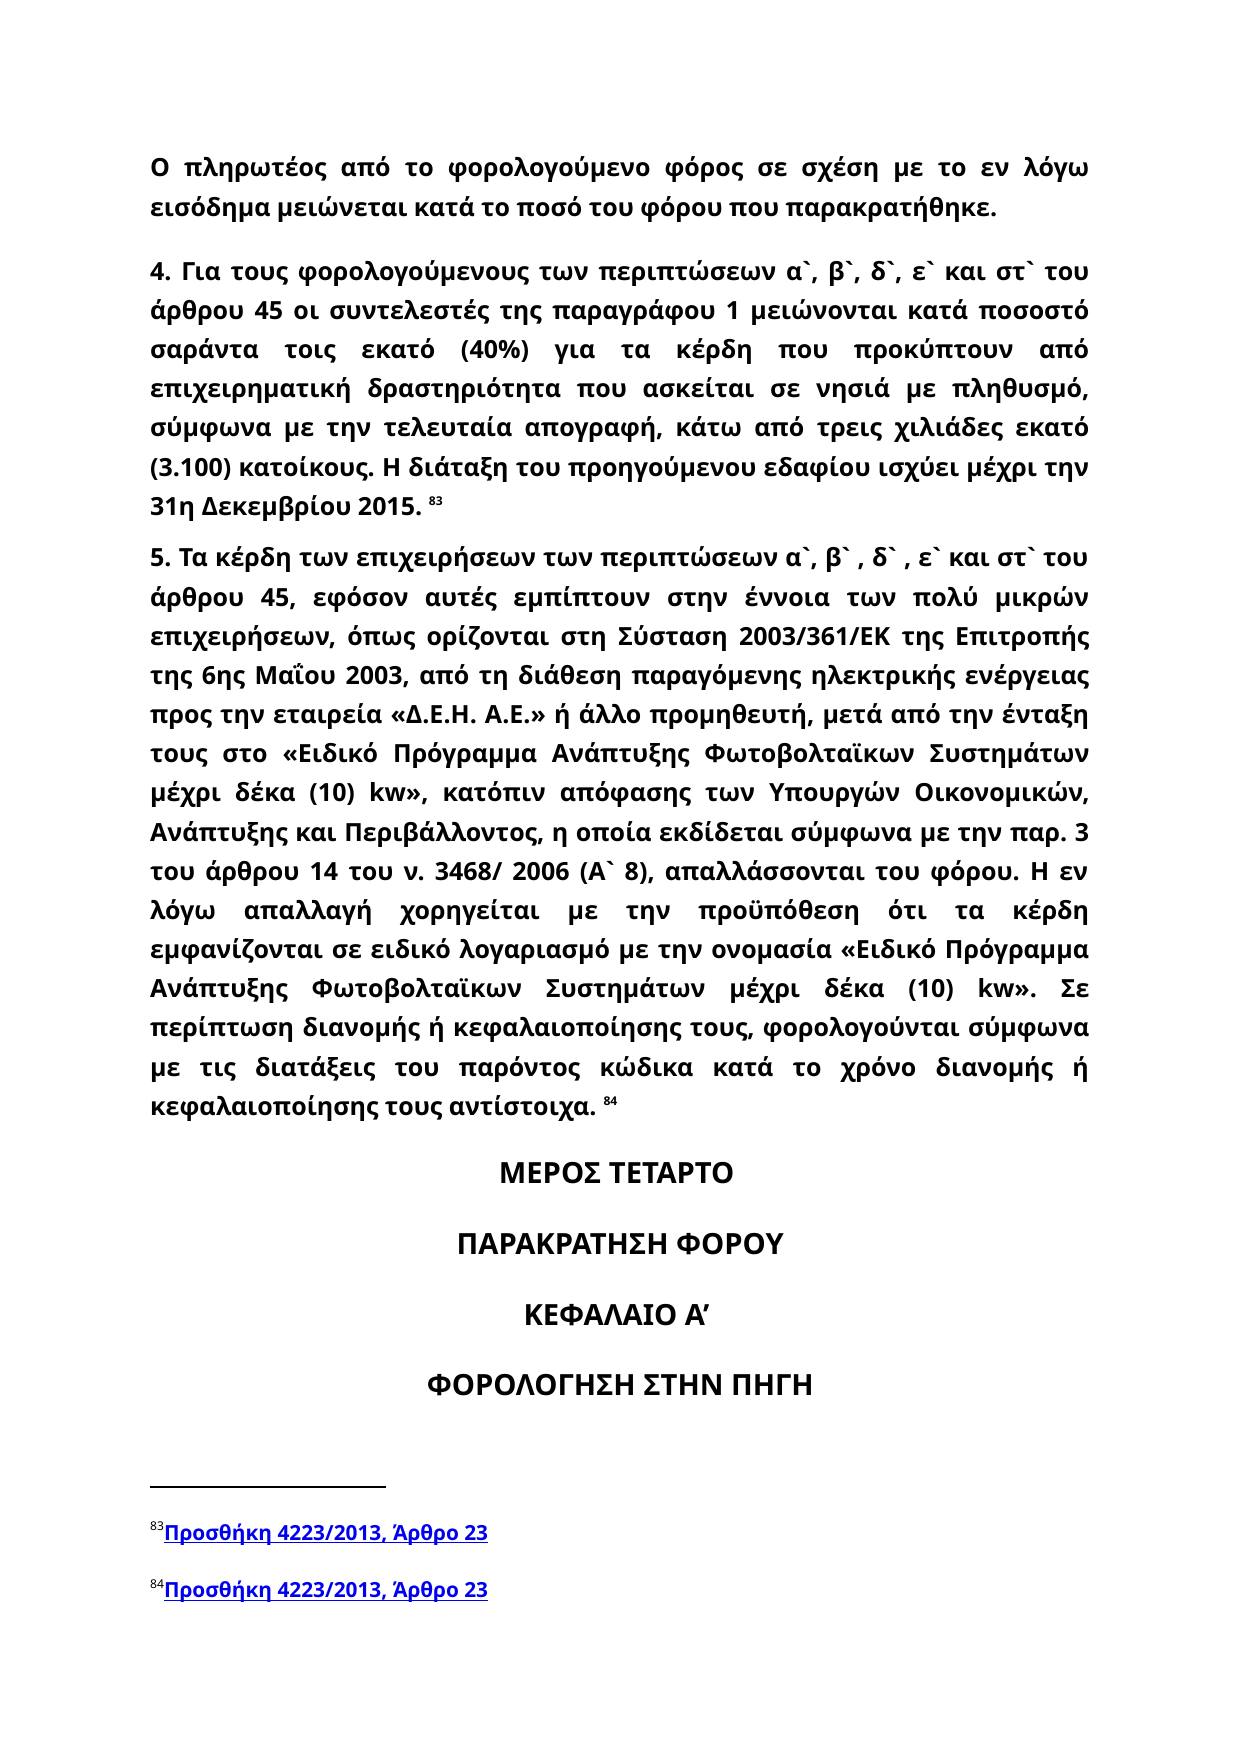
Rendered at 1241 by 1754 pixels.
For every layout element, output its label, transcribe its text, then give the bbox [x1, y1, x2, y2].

text 4. Για τους φορολογούμενους των περιπτώσεων α`, β`, δ`, ε` και στ` του άρθρου 45 οι συντελεστές της παραγράφου 1 μειώνονται κατά ποσοστό σαράντα τοις εκατό (40%) για τα κέρδη που προκύπτουν από επιχειρηματική δραστηριότητα που ασκείται σε νησιά με πληθυσμό, σύμφωνα με την τελευταία απογραφή, κάτω από τρεις χιλιάδες εκατό (3.100) κατοίκους. Η διάταξη του προηγούμενου εδαφίου ισχύει μέχρι την 31η Δεκεμβρίου 2015. [150, 253, 1090, 522]
text 5. Τα κέρδη των επιχειρήσεων των περιπτώσεων α`, β` , δ` , ε` και στ` του άρθρου 45, εφόσον αυτές εμπίπτουν στην έννοια των πολύ μικρών επιχειρήσεων, όπως ορίζονται στη Σύσταση 2003/361/ΕΚ της Επιτροπής της 6ης Μαΐου 2003, από τη διάθεση παραγόμενης ηλεκτρικής ενέργειας προς την εταιρεία «Δ.Ε.Η. Α.Ε.» ή άλλο προμηθευτή, μετά από την ένταξη τους στο «Ειδικό Πρόγραμμα Ανάπτυξης Φωτοβολταϊκων Συστημάτων μέχρι δέκα (10) kw», κατόπιν απόφασης των Υπουργών Οικονομικών, Ανάπτυξης και Περιβάλλοντος, η οποία εκδίδεται σύμφωνα με την παρ. 3 του άρθρου 14 του ν. 3468/ 2006 (Α` 8), απαλλάσσονται του φόρου. Η εν λόγω απαλλαγή χορηγείται με την προϋπόθεση ότι τα κέρδη εμφανίζονται σε ειδικό λογαριασμό με την ονομασία «Ειδικό Πρόγραμμα Ανάπτυξης Φωτοβολταϊκων Συστημάτων μέχρι δέκα (10) kw». Σε περίπτωση διανομής ή κεφαλαιοποίησης τους, φορολογούνται σύμφωνα με τις διατάξεις του παρόντος κώδικα κατά το χρόνο διανομής ή κεφαλαιοποίησης τους αντίστοιχα. [150, 540, 1090, 1122]
subtitle ΚΕΦΑΛΑΙΟ Α’ [150, 1294, 1090, 1333]
text Προσθήκη 4223/2013, Άρθρο 23 [150, 1518, 1090, 1546]
subtitle ΠΑΡΑΚΡΑΤΗΣΗ ΦΟΡΟΥ [150, 1223, 1090, 1263]
text Ο πληρωτέος από το φορολογούμενο φόρος σε σχέση με το εν λόγω εισόδημα μειώνεται κατά το ποσό του φόρου που παρακρατήθηκε. [150, 150, 1090, 223]
subtitle ΦΟΡΟΛΟΓΗΣΗ ΣΤΗΝ ΠΗΓΗ [150, 1364, 1090, 1404]
subtitle ΜΕΡΟΣ ΤΕΤΑΡΤΟ [150, 1152, 1090, 1192]
text Προσθήκη 4223/2013, Άρθρο 23 [150, 1576, 1090, 1604]
